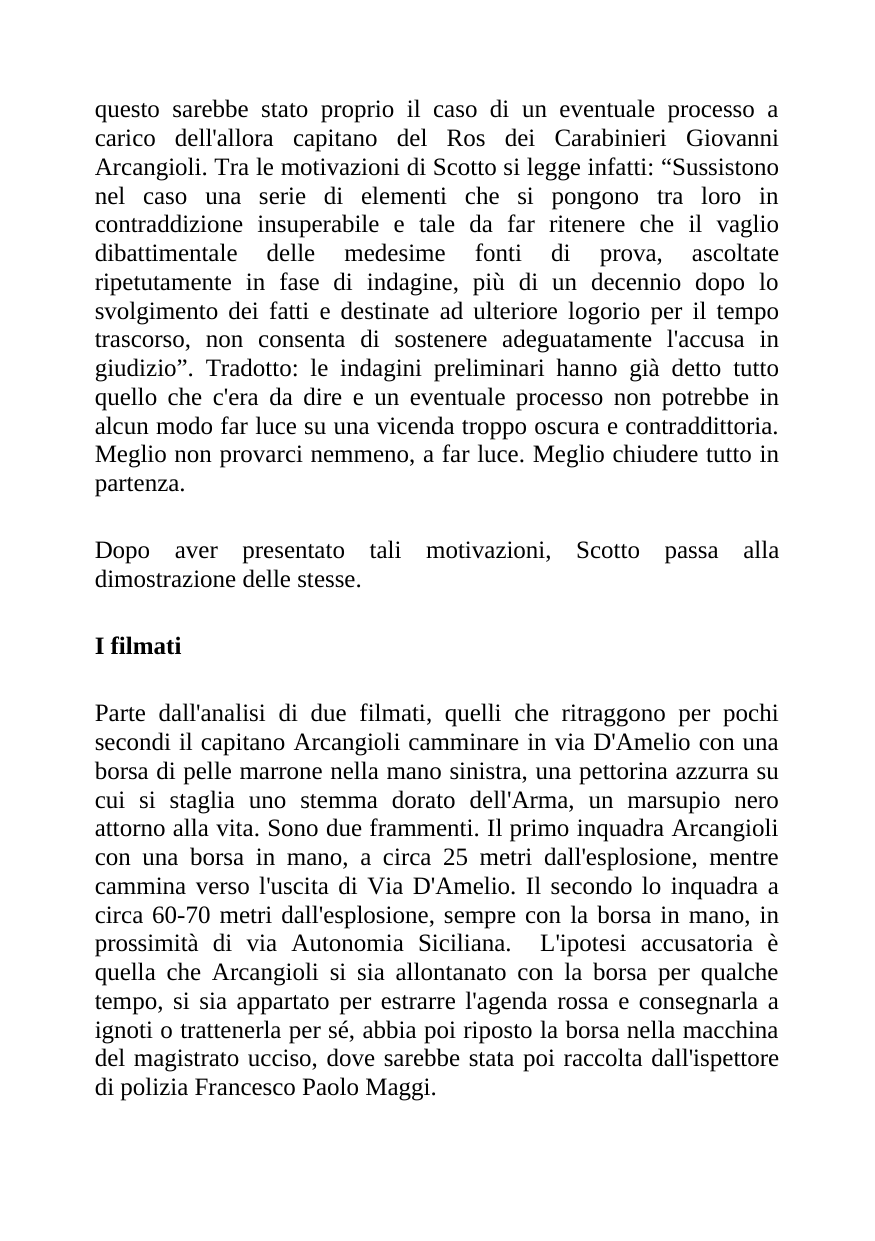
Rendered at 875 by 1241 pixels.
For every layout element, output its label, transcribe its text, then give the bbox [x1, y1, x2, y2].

text I filmati [94, 631, 779, 660]
text Dopo aver presentato tali motivazioni, Scotto passa alla dimostrazione delle stesse. [94, 535, 779, 593]
text Parte dall'analisi di due filmati, quelli che ritraggono per pochi secondi il capitano Arcangioli camminare in via D'Amelio con una borsa di pelle marrone nella mano sinistra, una pettorina azzurra su cui si staglia uno stemma dorato dell'Arma, un marsupio nero attorno alla vita. Sono due frammenti. Il primo inquadra Arcangioli con una borsa in mano, a circa 25 metri dall'esplosione, mentre cammina verso l'uscita di Via D'Amelio. Il secondo lo inquadra a circa 60-70 metri dall'esplosione, sempre con la borsa in mano, in prossimità di via Autonomia Siciliana. L'ipotesi accusatoria è quella che Arcangioli si sia allontanato con la borsa per qualche tempo, si sia appartato per estrarre l'agenda rossa e consegnarla a ignoti o trattenerla per sé, abbia poi riposto la borsa nella macchina del magistrato ucciso, dove sarebbe stata poi raccolta dall'ispettore di polizia Francesco Paolo Maggi. [94, 698, 779, 1101]
text questo sarebbe stato proprio il caso di un eventuale processo a carico dell'allora capitano del Ros dei Carabinieri Giovanni Arcangioli. Tra le motivazioni di Scotto si legge infatti: “Sussistono nel caso una serie di elementi che si pongono tra loro in contraddizione insuperabile e tale da far ritenere che il vaglio dibattimentale delle medesime fonti di prova, ascoltate ripetutamente in fase di indagine, più di un decennio dopo lo svolgimento dei fatti e destinate ad ulteriore logorio per il tempo trascorso, non consenta di sostenere adeguatamente l'accusa in giudizio”. Tradotto: le indagini preliminari hanno già detto tutto quello che c'era da dire e un eventuale processo non potrebbe in alcun modo far luce su una vicenda troppo oscura e contraddittoria. Meglio non provarci nemmeno, a far luce. Meglio chiudere tutto in partenza. [94, 94, 779, 497]
